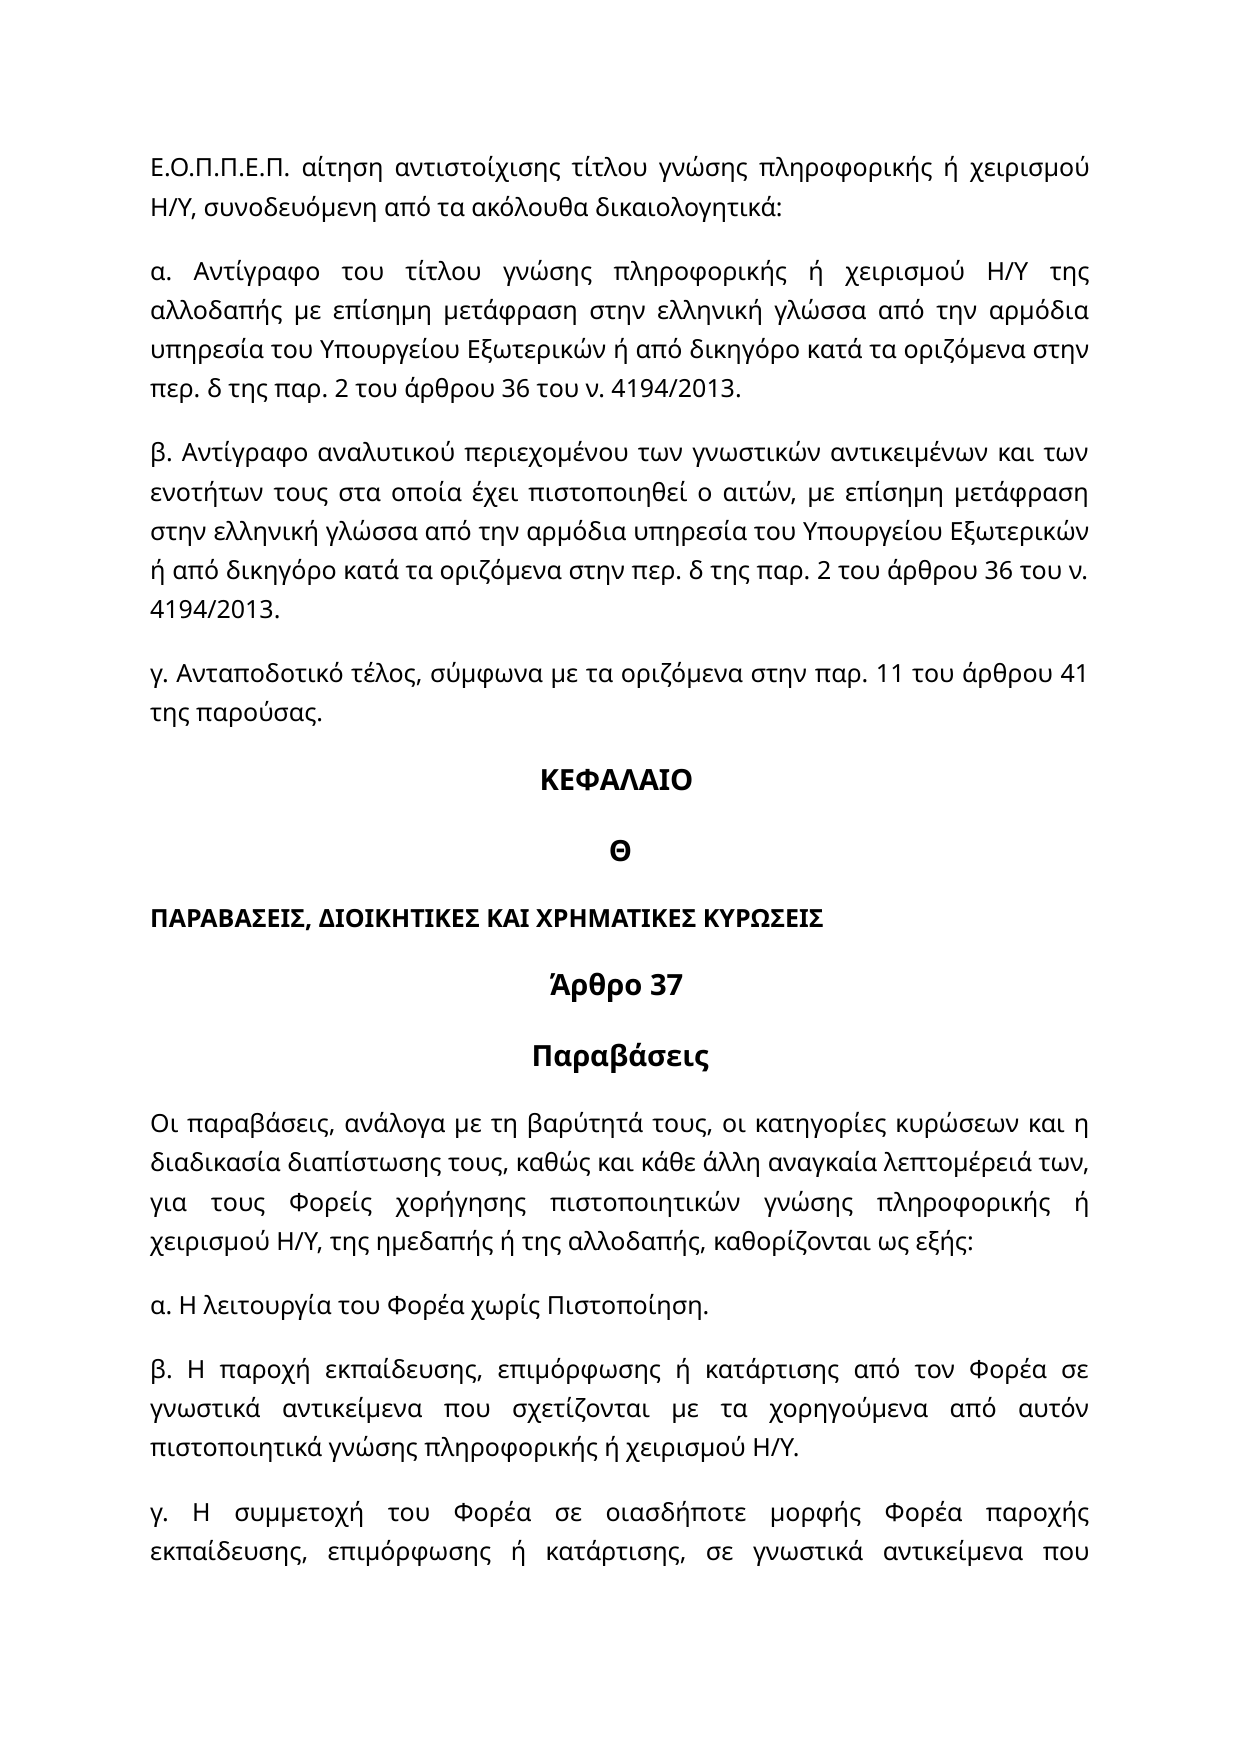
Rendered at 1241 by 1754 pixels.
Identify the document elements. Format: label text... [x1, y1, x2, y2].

text α. Η λειτουργία του Φορέα χωρίς Πιστοποίηση. [150, 1287, 1090, 1322]
text γ. Ανταποδοτικό τέλος, σύμφωνα με τα οριζόμενα στην παρ. 11 του άρθρου 41 της παρούσας. [150, 656, 1090, 729]
text γ. Η συμμετοχή του Φορέα σε οιασδήποτε μορφής Φορέα παροχής εκπαίδευσης, επιμόρφωσης ή κατάρτισης, σε γνωστικά αντικείμενα που [150, 1494, 1090, 1567]
text Οι παραβάσεις, ανάλογα με τη βαρύτητά τους, οι κατηγορίες κυρώσεων και η διαδικασία διαπίστωσης τους, καθώς και κάθε άλλη αναγκαία λεπτομέρειά των, για τους Φορείς χορήγησης πιστοποιητικών γνώσης πληροφορικής ή χειρισμού Η/Υ, της ημεδαπής ή της αλλοδαπής, καθορίζονται ως εξής: [150, 1106, 1090, 1257]
subtitle Θ [150, 830, 1090, 869]
text α. Αντίγραφο του τίτλου γνώσης πληροφορικής ή χειρισμού Η/Υ της αλλοδαπής με επίσημη μετάφραση στην ελληνική γλώσσα από την αρμόδια υπηρεσία του Υπουργείου Εξωτερικών ή από δικηγόρο κατά τα οριζόμενα στην περ. δ της παρ. 2 του άρθρου 36 του ν. 4194/2013. [150, 253, 1090, 405]
subtitle ΚΕΦΑΛΑΙΟ [150, 759, 1090, 799]
subtitle Άρθρο 37 [150, 964, 1090, 1004]
text β. Αντίγραφο αναλυτικού περιεχομένου των γνωστικών αντικειμένων και των ενοτήτων τους στα οποία έχει πιστοποιηθεί ο αιτών, με επίσημη μετάφραση στην ελληνική γλώσσα από την αρμόδια υπηρεσία του Υπουργείου Εξωτερικών ή από δικηγόρο κατά τα οριζόμενα στην περ. δ της παρ. 2 του άρθρου 36 του ν. 4194/2013. [150, 435, 1090, 626]
text β. Η παροχή εκπαίδευσης, επιμόρφωσης ή κατάρτισης από τον Φορέα σε γνωστικά αντικείμενα που σχετίζονται με τα χορηγούμενα από αυτόν πιστοποιητικά γνώσης πληροφορικής ή χειρισμού Η/Υ. [150, 1352, 1090, 1464]
text ΠΑΡΑΒΑΣΕΙΣ, ΔΙΟΙΚΗΤΙΚΕΣ ΚΑΙ ΧΡΗΜΑΤΙΚΕΣ ΚΥΡΩΣΕΙΣ [150, 900, 1090, 934]
subtitle Παραβάσεις [150, 1035, 1090, 1075]
text Ε.Ο.Π.Π.Ε.Π. αίτηση αντιστοίχισης τίτλου γνώσης πληροφορικής ή χειρισμού Η/Υ, συνοδευόμενη από τα ακόλουθα δικαιολογητικά: [150, 150, 1090, 223]
